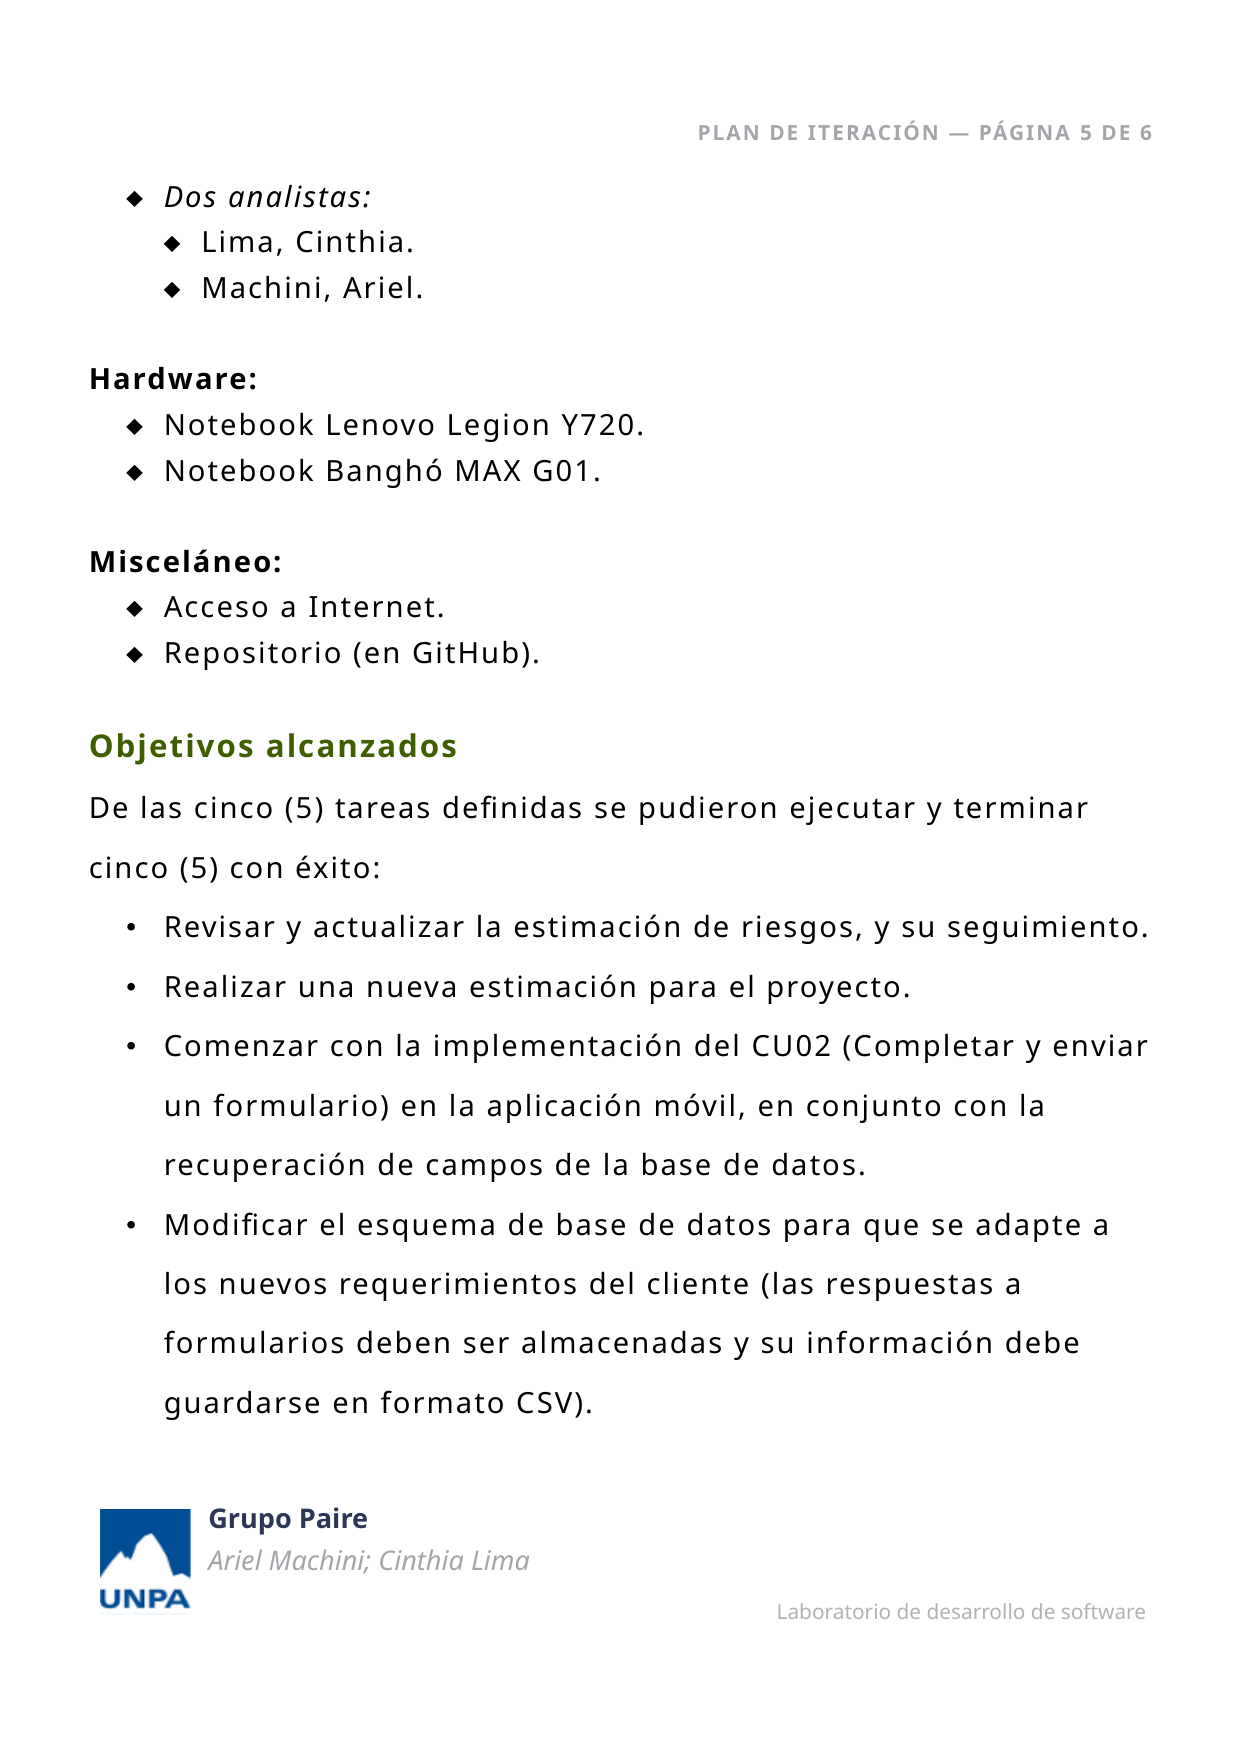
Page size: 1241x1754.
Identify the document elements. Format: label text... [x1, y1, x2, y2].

list Modificar el esquema de base de datos para que se adapte a los nuevos requerimientos del cliente (las respuestas a formularios deben ser almacenadas y su información debe guardarse en formato CSV). [126, 1204, 1152, 1422]
list Notebook Banghó MAX G01. [126, 450, 1152, 489]
list Machini, Ariel. [163, 267, 1152, 307]
list Lima, Cinthia. [163, 222, 1152, 261]
text Misceláneo: [88, 541, 1152, 581]
text Hardware: [88, 358, 1152, 398]
list Comenzar con la implementación del CU02 (Completar y enviar un formulario) en la aplicación móvil, en conjunto con la recuperación de campos de la base de datos. [126, 1025, 1152, 1184]
list Notebook Lenovo Legion Y720. [126, 404, 1152, 444]
text De las cinco (5) tareas definidas se pudieron ejecutar y terminar cinco (5) con éxito: [88, 787, 1152, 887]
list Revisar y actualizar la estimación de riesgos, y su seguimiento. [126, 906, 1152, 946]
list Acceso a Internet. [126, 587, 1152, 626]
text Objetivos alcanzados [88, 723, 1152, 766]
list Dos analistas: [126, 176, 1152, 216]
picture [100, 1509, 191, 1615]
list Repositorio (en GitHub). [126, 632, 1152, 672]
list Realizar una nueva estimación para el proyecto. [126, 966, 1152, 1006]
